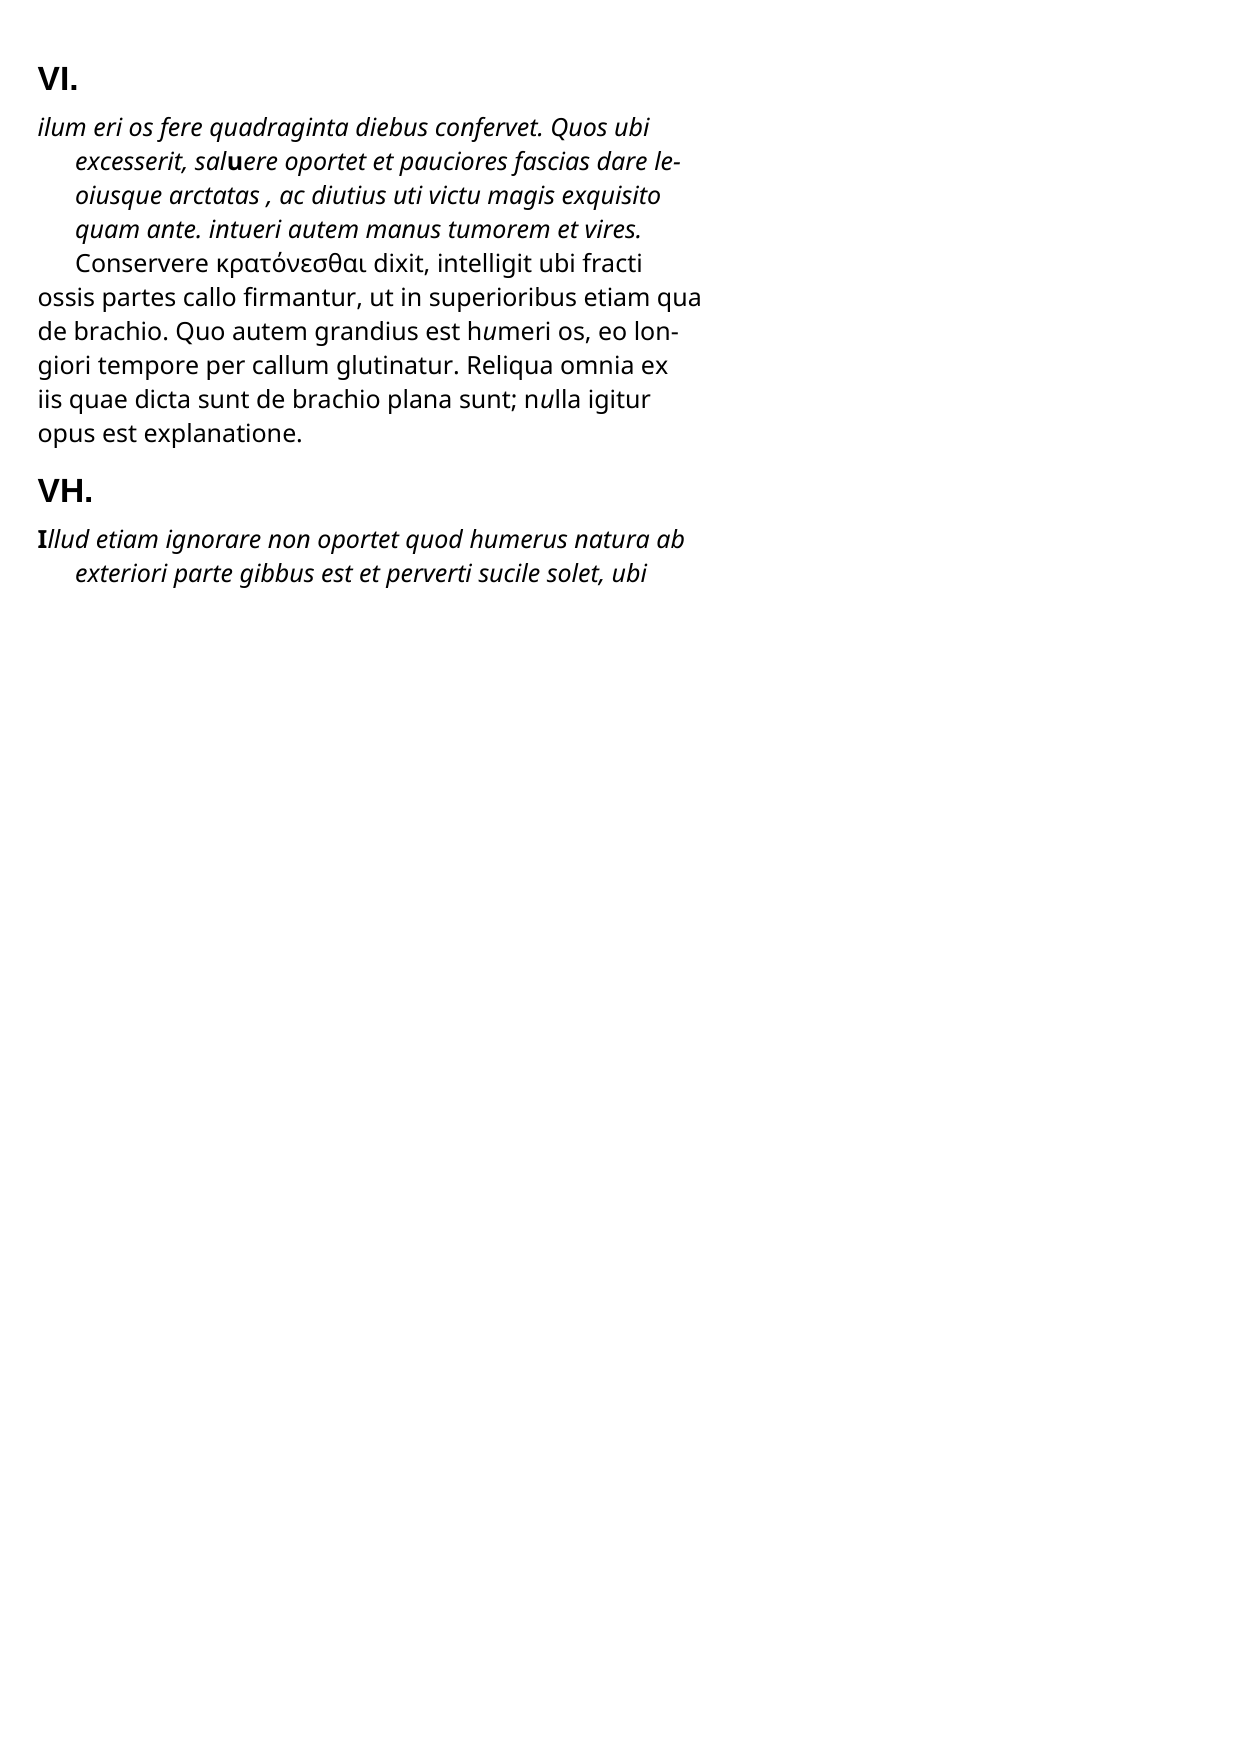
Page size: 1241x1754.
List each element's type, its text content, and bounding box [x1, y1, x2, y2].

text Conservere κρατόνεσθαι dixit, intelligit ubi fracti ossis partes callo firmantur, ut in superioribus etiam qua de brachio. Quo autem grandius est humeri os, eo lon- giori tempore per callum glutinatur. Reliqua omnia ex iis quae dicta sunt de brachio plana sunt; nulla igitur opus est explanatione. [37, 246, 1203, 450]
subtitle VI. [37, 58, 1203, 97]
text Illud etiam ignorare non oportet quod humerus natura ab exteriori parte gibbus est et perverti sucile solet, ubi [37, 522, 1203, 590]
subtitle VH. [37, 471, 1203, 509]
text ilum eri os fere quadraginta diebus confervet. Quos ubi excesserit, saluere oportet et pauciores fascias dare le- oiusque arctatas , ac diutius uti victu magis exquisito quam ante. intueri autem manus tumorem et vires. [37, 109, 1203, 246]
